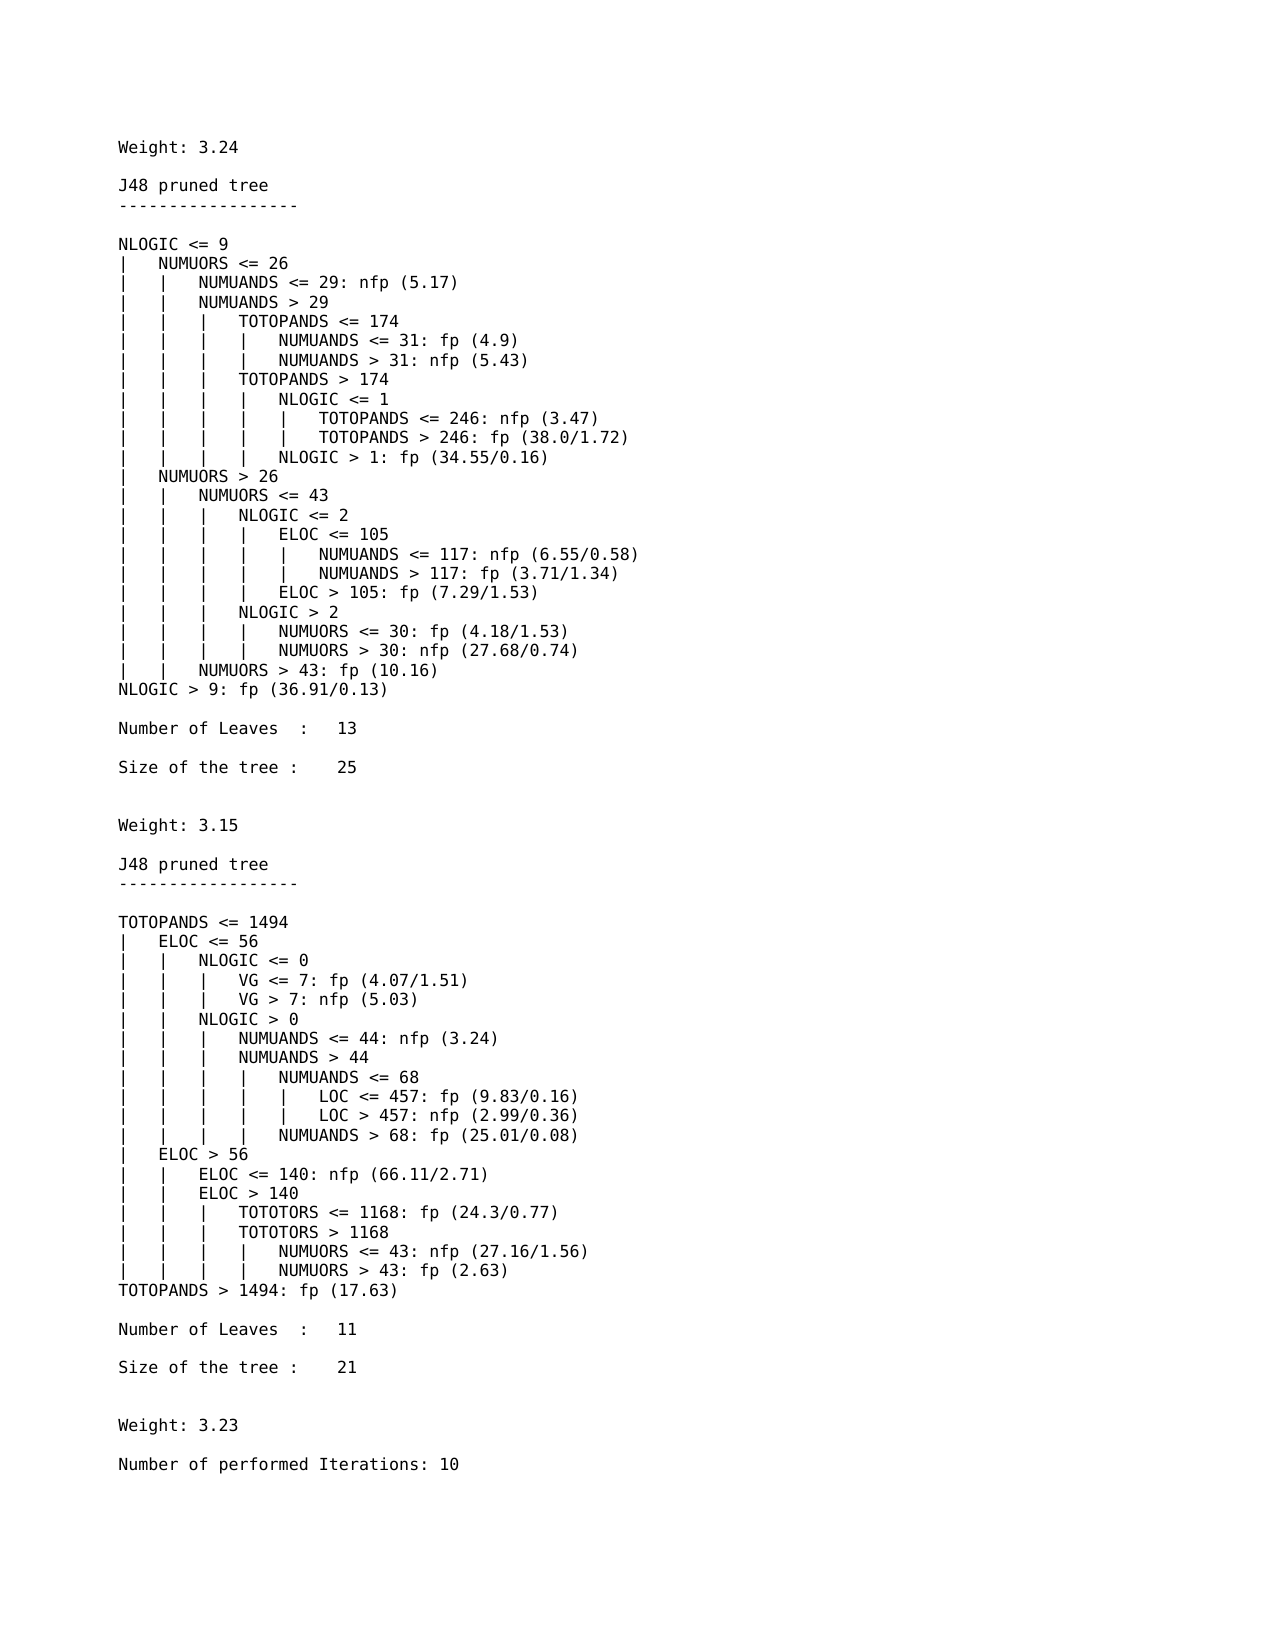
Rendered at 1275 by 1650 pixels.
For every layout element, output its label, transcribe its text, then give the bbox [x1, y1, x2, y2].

text Size of the tree : 25 [118, 757, 1157, 777]
text | ELOC > 56 [118, 1145, 1157, 1164]
text | | | | NUMUORS > 43: fp (2.63) [118, 1261, 1157, 1281]
text | | | | ELOC > 105: fp (7.29/1.53) [118, 583, 1157, 602]
text | | | NLOGIC > 2 [118, 602, 1157, 622]
text TOTOPANDS > 1494: fp (17.63) [118, 1281, 1157, 1300]
text Weight: 3.24 [118, 137, 1157, 157]
text | | | VG > 7: nfp (5.03) [118, 990, 1157, 1009]
text NLOGIC <= 9 [118, 234, 1157, 254]
text | | ELOC > 140 [118, 1184, 1157, 1203]
text | ELOC <= 56 [118, 932, 1157, 951]
text Weight: 3.23 [118, 1416, 1157, 1436]
text | | | | | LOC <= 457: fp (9.83/0.16) [118, 1087, 1157, 1106]
text | | ELOC <= 140: nfp (66.11/2.71) [118, 1164, 1157, 1184]
text | | NUMUANDS <= 29: nfp (5.17) [118, 273, 1157, 292]
text | | | NLOGIC <= 2 [118, 506, 1157, 525]
text | | | | | TOTOPANDS > 246: fp (38.0/1.72) [118, 428, 1157, 447]
text | | | | NUMUANDS > 31: nfp (5.43) [118, 351, 1157, 370]
text | | NLOGIC > 0 [118, 1009, 1157, 1029]
text | | | | ELOC <= 105 [118, 525, 1157, 544]
text | | | | | NUMUANDS <= 117: nfp (6.55/0.58) [118, 544, 1157, 564]
text | | | NUMUANDS <= 44: nfp (3.24) [118, 1029, 1157, 1048]
text Number of Leaves : 13 [118, 719, 1157, 738]
text | | | | NLOGIC > 1: fp (34.55/0.16) [118, 447, 1157, 467]
text J48 pruned tree [118, 854, 1157, 874]
text | | | | | LOC > 457: nfp (2.99/0.36) [118, 1106, 1157, 1126]
text Number of Leaves : 11 [118, 1319, 1157, 1339]
text Number of performed Iterations: 10 [118, 1455, 1157, 1474]
text | | | | | NUMUANDS > 117: fp (3.71/1.34) [118, 564, 1157, 583]
text | | | TOTOPANDS <= 174 [118, 312, 1157, 331]
text | | | | NLOGIC <= 1 [118, 389, 1157, 409]
text | | | NUMUANDS > 44 [118, 1048, 1157, 1067]
text Weight: 3.15 [118, 816, 1157, 835]
text | | | | NUMUORS <= 43: nfp (27.16/1.56) [118, 1242, 1157, 1261]
text | | | | | TOTOPANDS <= 246: nfp (3.47) [118, 409, 1157, 428]
text | NUMUORS > 26 [118, 467, 1157, 486]
text | | | | NUMUORS > 30: nfp (27.68/0.74) [118, 641, 1157, 661]
text ------------------ [118, 196, 1157, 215]
text | | NUMUORS <= 43 [118, 486, 1157, 506]
text | NUMUORS <= 26 [118, 254, 1157, 273]
text | | NLOGIC <= 0 [118, 951, 1157, 971]
text Size of the tree : 21 [118, 1358, 1157, 1377]
text | | | TOTOTORS > 1168 [118, 1222, 1157, 1242]
text NLOGIC > 9: fp (36.91/0.13) [118, 680, 1157, 699]
text | | | VG <= 7: fp (4.07/1.51) [118, 971, 1157, 990]
text | | NUMUANDS > 29 [118, 292, 1157, 312]
text | | | TOTOPANDS > 174 [118, 370, 1157, 389]
text | | NUMUORS > 43: fp (10.16) [118, 661, 1157, 680]
text | | | | NUMUANDS <= 31: fp (4.9) [118, 331, 1157, 351]
text | | | | NUMUANDS <= 68 [118, 1067, 1157, 1087]
text | | | TOTOTORS <= 1168: fp (24.3/0.77) [118, 1203, 1157, 1222]
text J48 pruned tree [118, 176, 1157, 196]
text | | | | NUMUORS <= 30: fp (4.18/1.53) [118, 622, 1157, 641]
text | | | | NUMUANDS > 68: fp (25.01/0.08) [118, 1126, 1157, 1145]
text TOTOPANDS <= 1494 [118, 912, 1157, 932]
text ------------------ [118, 874, 1157, 893]
